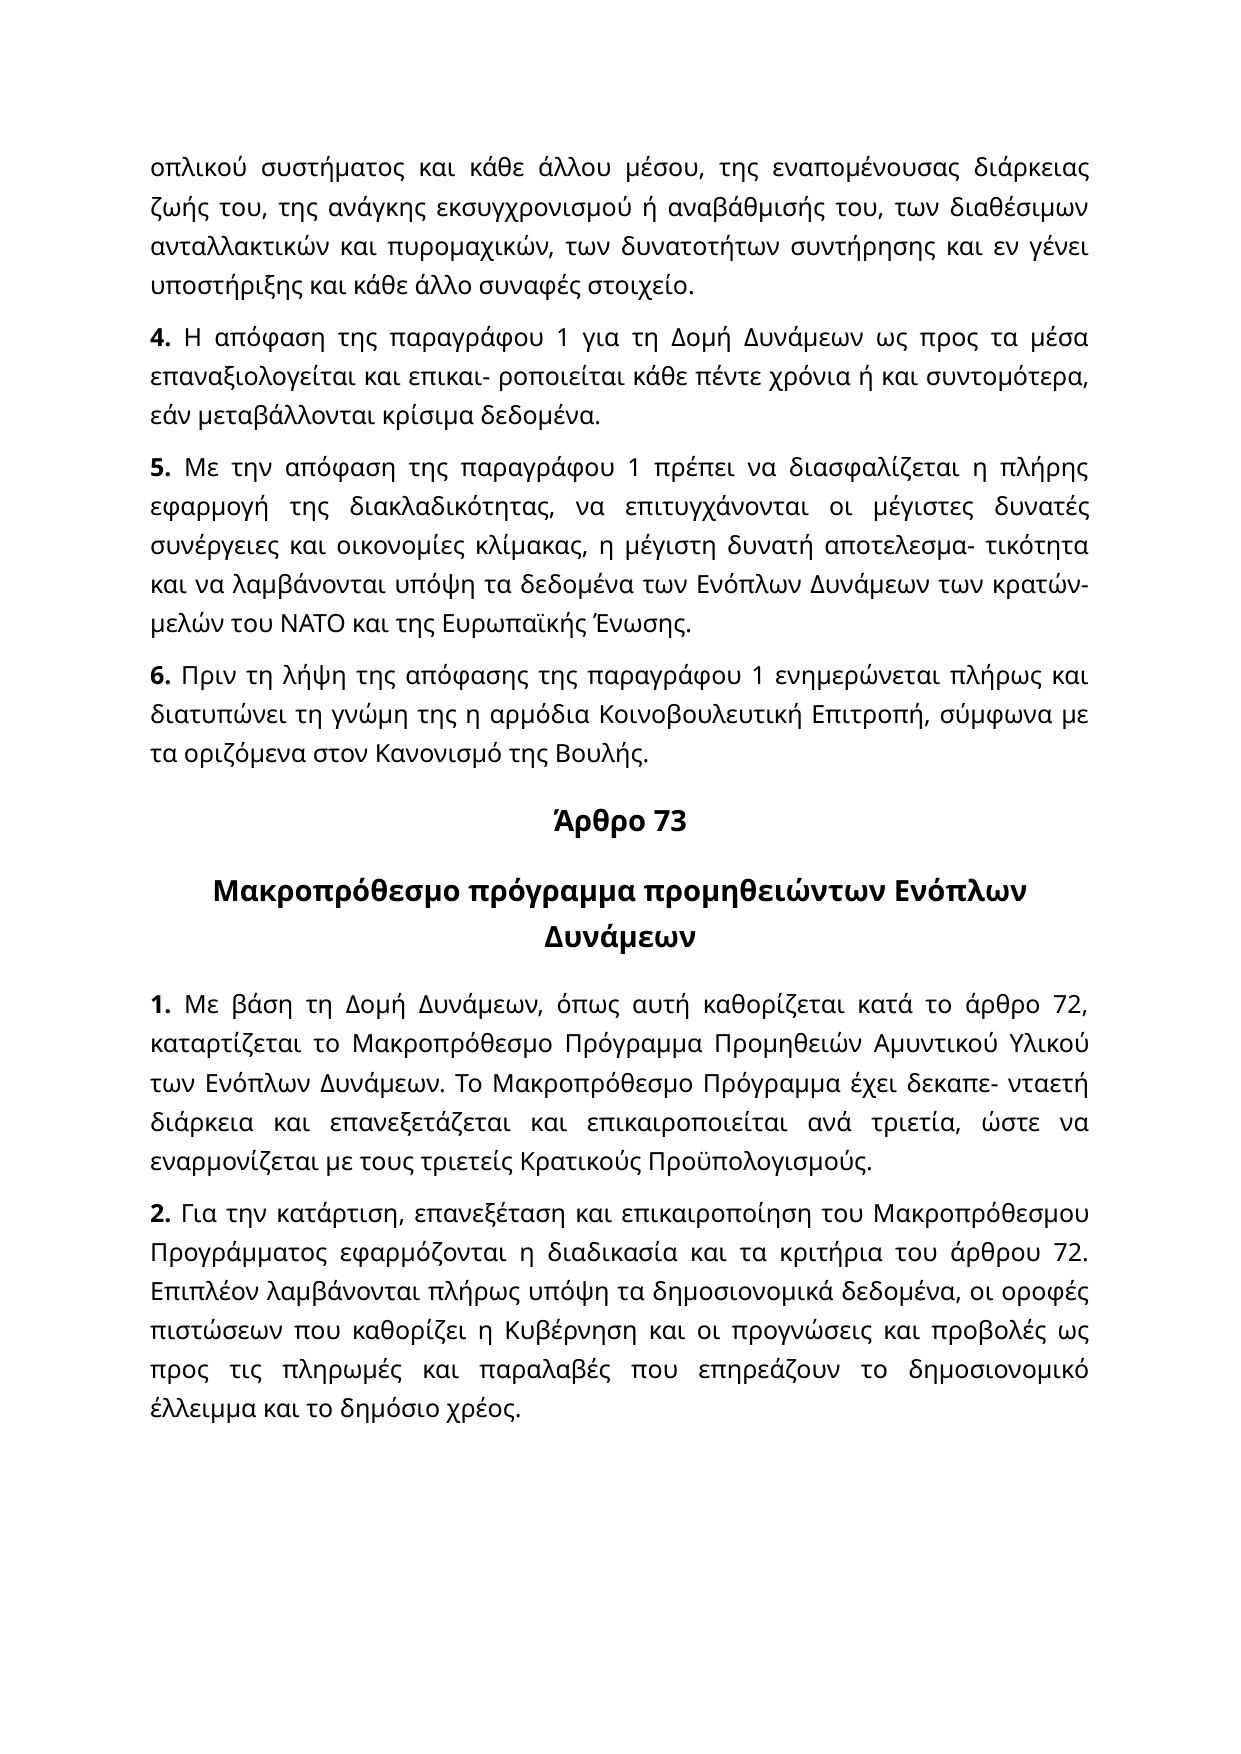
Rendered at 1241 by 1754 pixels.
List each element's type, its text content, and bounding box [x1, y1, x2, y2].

subtitle Άρθρο 73 [150, 800, 1090, 840]
text 6. Πριν τη λήψη της απόφασης της παραγράφου 1 ενημερώνεται πλήρως και διατυπώνει τη γνώμη της η αρμόδια Κοινοβουλευτική Επιτροπή, σύμφωνα με τα οριζόμενα στον Κανονισμό της Βουλής. [150, 657, 1090, 770]
text 4. Η απόφαση της παραγράφου 1 για τη Δομή Δυνάμεων ως προς τα μέσα επαναξιολογείται και επικαι- ροποιείται κάθε πέντε χρόνια ή και συντομότερα, εάν μεταβάλλονται κρίσιμα δεδομένα. [150, 319, 1090, 432]
text οπλικού συστήματος και κάθε άλλου μέσου, της εναπομένουσας διάρκειας ζωής του, της ανάγκης εκσυγχρονισμού ή αναβάθμισής του, των διαθέσιμων ανταλλακτικών και πυρομαχικών, των δυνατοτήτων συντήρησης και εν γένει υποστήριξης και κάθε άλλο συναφές στοιχείο. [150, 150, 1090, 302]
text 1. Με βάση τη Δομή Δυνάμεων, όπως αυτή καθορίζεται κατά το άρθρο 72, καταρτίζεται το Μακροπρόθεσμο Πρόγραμμα Προμηθειών Αμυντικού Υλικού των Ενόπλων Δυνάμεων. Το Μακροπρόθεσμο Πρόγραμμα έχει δεκαπε- νταετή διάρκεια και επανεξετάζεται και επικαιροποιείται ανά τριετία, ώστε να εναρμονίζεται με τους τριετείς Κρατικούς Προϋπολογισμούς. [150, 987, 1090, 1178]
subtitle Μακροπρόθεσμο πρόγραμμα προμηθειώντων Ενόπλων Δυνάμεων [150, 871, 1090, 956]
text 5. Με την απόφαση της παραγράφου 1 πρέπει να διασφαλίζεται η πλήρης εφαρμογή της διακλαδικότητας, να επιτυγχάνονται οι μέγιστες δυνατές συνέργειες και οικονομίες κλίμακας, η μέγιστη δυνατή αποτελεσμα- τικότητα και να λαμβάνονται υπόψη τα δεδομένα των Ενόπλων Δυνάμεων των κρατών-μελών του ΝΑΤΟ και της Ευρωπαϊκής Ένωσης. [150, 449, 1090, 640]
text 2. Για την κατάρτιση, επανεξέταση και επικαιροποίηση του Μακροπρόθεσμου Προγράμματος εφαρμόζονται η διαδικασία και τα κριτήρια του άρθρου 72. Επιπλέον λαμβάνονται πλήρως υπόψη τα δημοσιονομικά δεδομένα, οι οροφές πιστώσεων που καθορίζει η Κυβέρνηση και οι προγνώσεις και προβολές ως προς τις πληρωμές και παραλαβές που επηρεάζουν το δημοσιονομικό έλλειμμα και το δημόσιο χρέος. [150, 1195, 1090, 1425]
